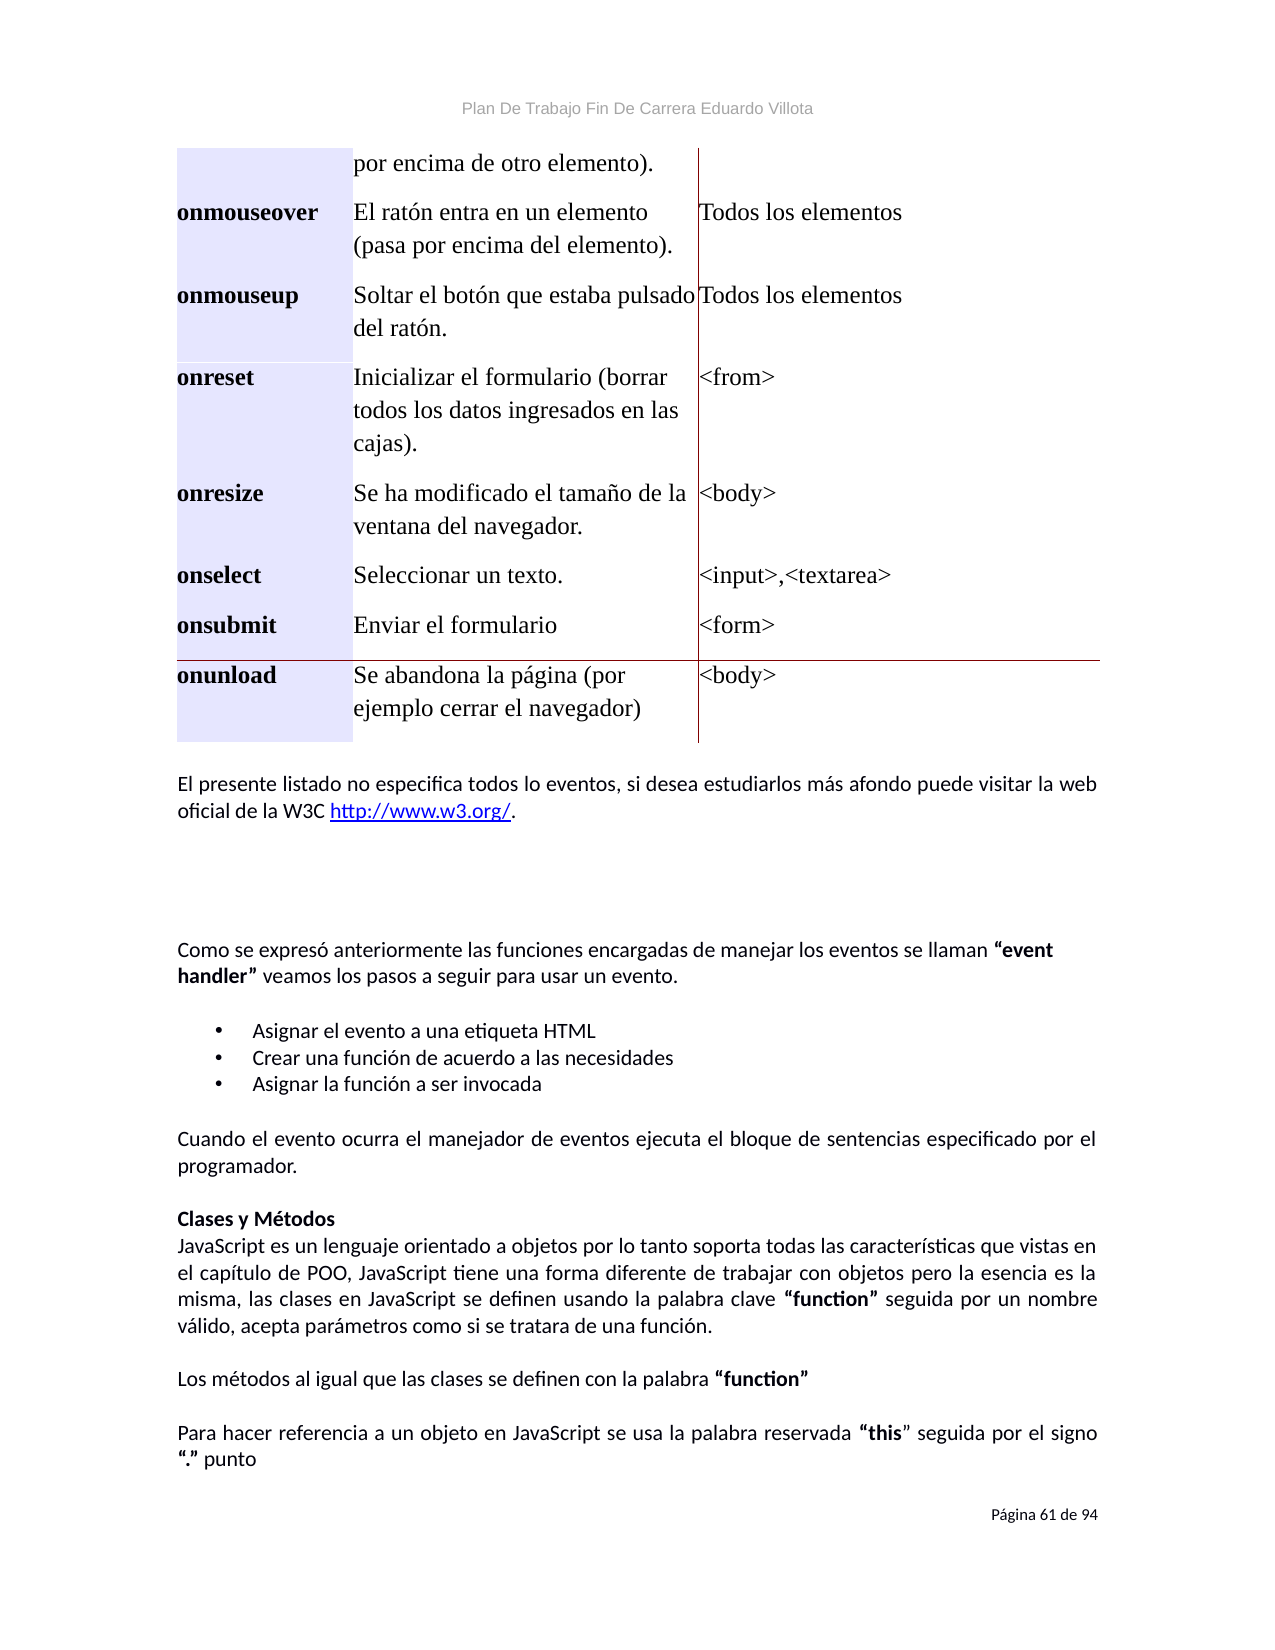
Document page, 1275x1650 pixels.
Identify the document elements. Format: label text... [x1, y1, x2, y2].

table_cell <body> [699, 661, 1100, 742]
table_cell onreset [177, 363, 353, 478]
text El presente listado no especifica todos lo eventos, si desea estudiarlos más afondo puede visitar la web oficial de la W3C http://www.w3.org/. [177, 771, 1098, 824]
table_cell Soltar el botón que estaba pulsado del ratón. [353, 280, 698, 362]
table_cell onselect [177, 561, 353, 610]
list Crear una función de acuerdo a las necesidades [215, 1044, 1098, 1071]
table_cell onsubmit [177, 610, 353, 660]
table_cell <body> [699, 478, 1100, 561]
table_cell onmouseover [177, 197, 353, 280]
table_cell Se abandona la página (por ejemplo cerrar el navegador) [353, 661, 698, 742]
table_cell onunload [177, 661, 353, 742]
text JavaScript es un lenguaje orientado a objetos por lo tanto soporta todas las características que vistas en el capítulo de POO, JavaScript tiene una forma diferente de trabajar con objetos pero la esencia es la misma, las clases en JavaScript se definen usando la palabra clave “function” seguida por un nombre válido, acepta parámetros como si se tratara de una función. [177, 1232, 1098, 1339]
table_cell Todos los elementos [699, 197, 1100, 280]
table_cell onresize [177, 478, 353, 561]
table_cell Enviar el formulario [353, 610, 698, 660]
table_cell [699, 148, 1100, 197]
table_cell Se ha modificado el tamaño de la ventana del navegador. [353, 478, 698, 561]
table_cell <form> [699, 610, 1100, 660]
list Asignar el evento a una etiqueta HTML [215, 1017, 1098, 1044]
table_cell [177, 148, 353, 197]
table_cell por encima de otro elemento). [353, 148, 698, 197]
table_cell El ratón entra en un elemento (pasa por encima del elemento). [353, 197, 698, 280]
text Como se expresó anteriormente las funciones encargadas de manejar los eventos se llaman “event handler” veamos los pasos a seguir para usar un evento. [177, 936, 1098, 989]
table_cell Todos los elementos [699, 280, 1100, 362]
text Los métodos al igual que las clases se definen con la palabra “function” [177, 1365, 1098, 1392]
text Clases y Métodos [177, 1205, 1098, 1232]
list Asignar la función a ser invocada [215, 1071, 1098, 1097]
table_cell Seleccionar un texto. [353, 561, 698, 610]
table_cell Inicializar el formulario (borrar todos los datos ingresados en las cajas). [353, 363, 698, 478]
table_cell onmouseup [177, 280, 353, 362]
text Para hacer referencia a un objeto en JavaScript se usa la palabra reservada “this” seguida por el signo “.” punto [177, 1419, 1098, 1472]
table_cell <from> [699, 363, 1100, 478]
table_cell <input>,<textarea> [699, 561, 1100, 610]
text Cuando el evento ocurra el manejador de eventos ejecuta el bloque de sentencias especificado por el programador. [177, 1125, 1098, 1179]
